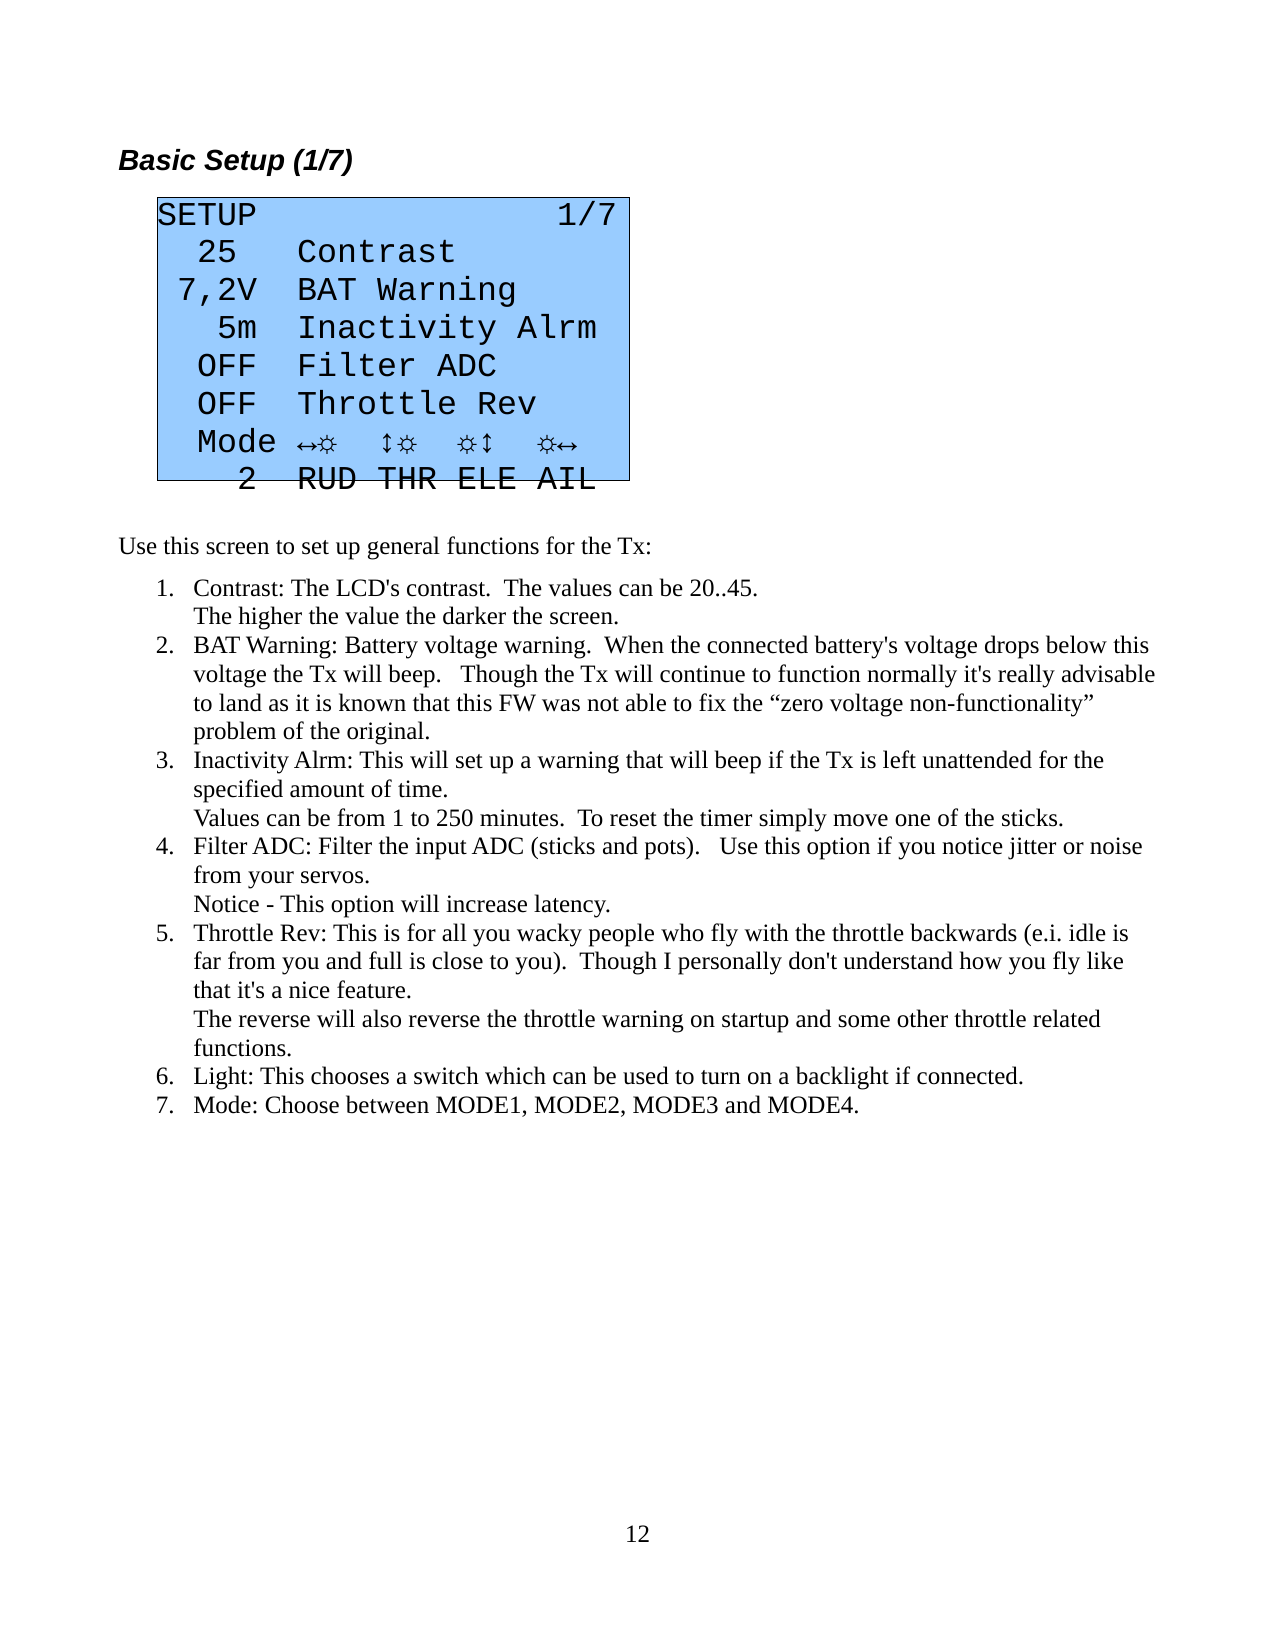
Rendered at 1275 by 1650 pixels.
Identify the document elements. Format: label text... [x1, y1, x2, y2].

list Throttle Rev: This is for all you wacky people who fly with the throttle backwards (e.i. idle is far from you and full is close to you). Though I personally don't understand how you fly like that it's a nice feature. The reverse will also reverse the throttle warning on startup and some other throttle related functions. [156, 918, 1157, 1061]
list Inactivity Alrm: This will set up a warning that will beep if the Tx is left unattended for the specified amount of time. Values can be from 1 to 250 minutes. To reset the timer simply move one of the sticks. [156, 745, 1157, 831]
list BAT Warning: Battery voltage warning. When the connected battery's voltage drops below this voltage the Tx will beep. Though the Tx will continue to function normally it's really advisable to land as it is known that this FW was not able to fix the “zero voltage non-functionality” problem of the original. [156, 630, 1157, 745]
list Mode: Choose between MODE1, MODE2, MODE3 and MODE4. [156, 1090, 1157, 1119]
list Contrast: The LCD's contrast. The values can be 20..45. The higher the value the darker the screen. [156, 573, 1157, 630]
text Use this screen to set up general functions for the Tx: [118, 531, 1157, 560]
list Filter ADC: Filter the input ADC (sticks and pots). Use this option if you notice jitter or noise from your servos. Notice - This option will increase latency. [156, 831, 1157, 918]
subtitle Basic Setup (1/7) [118, 143, 1157, 177]
list Light: This chooses a switch which can be used to turn on a backlight if connected. [156, 1061, 1157, 1090]
